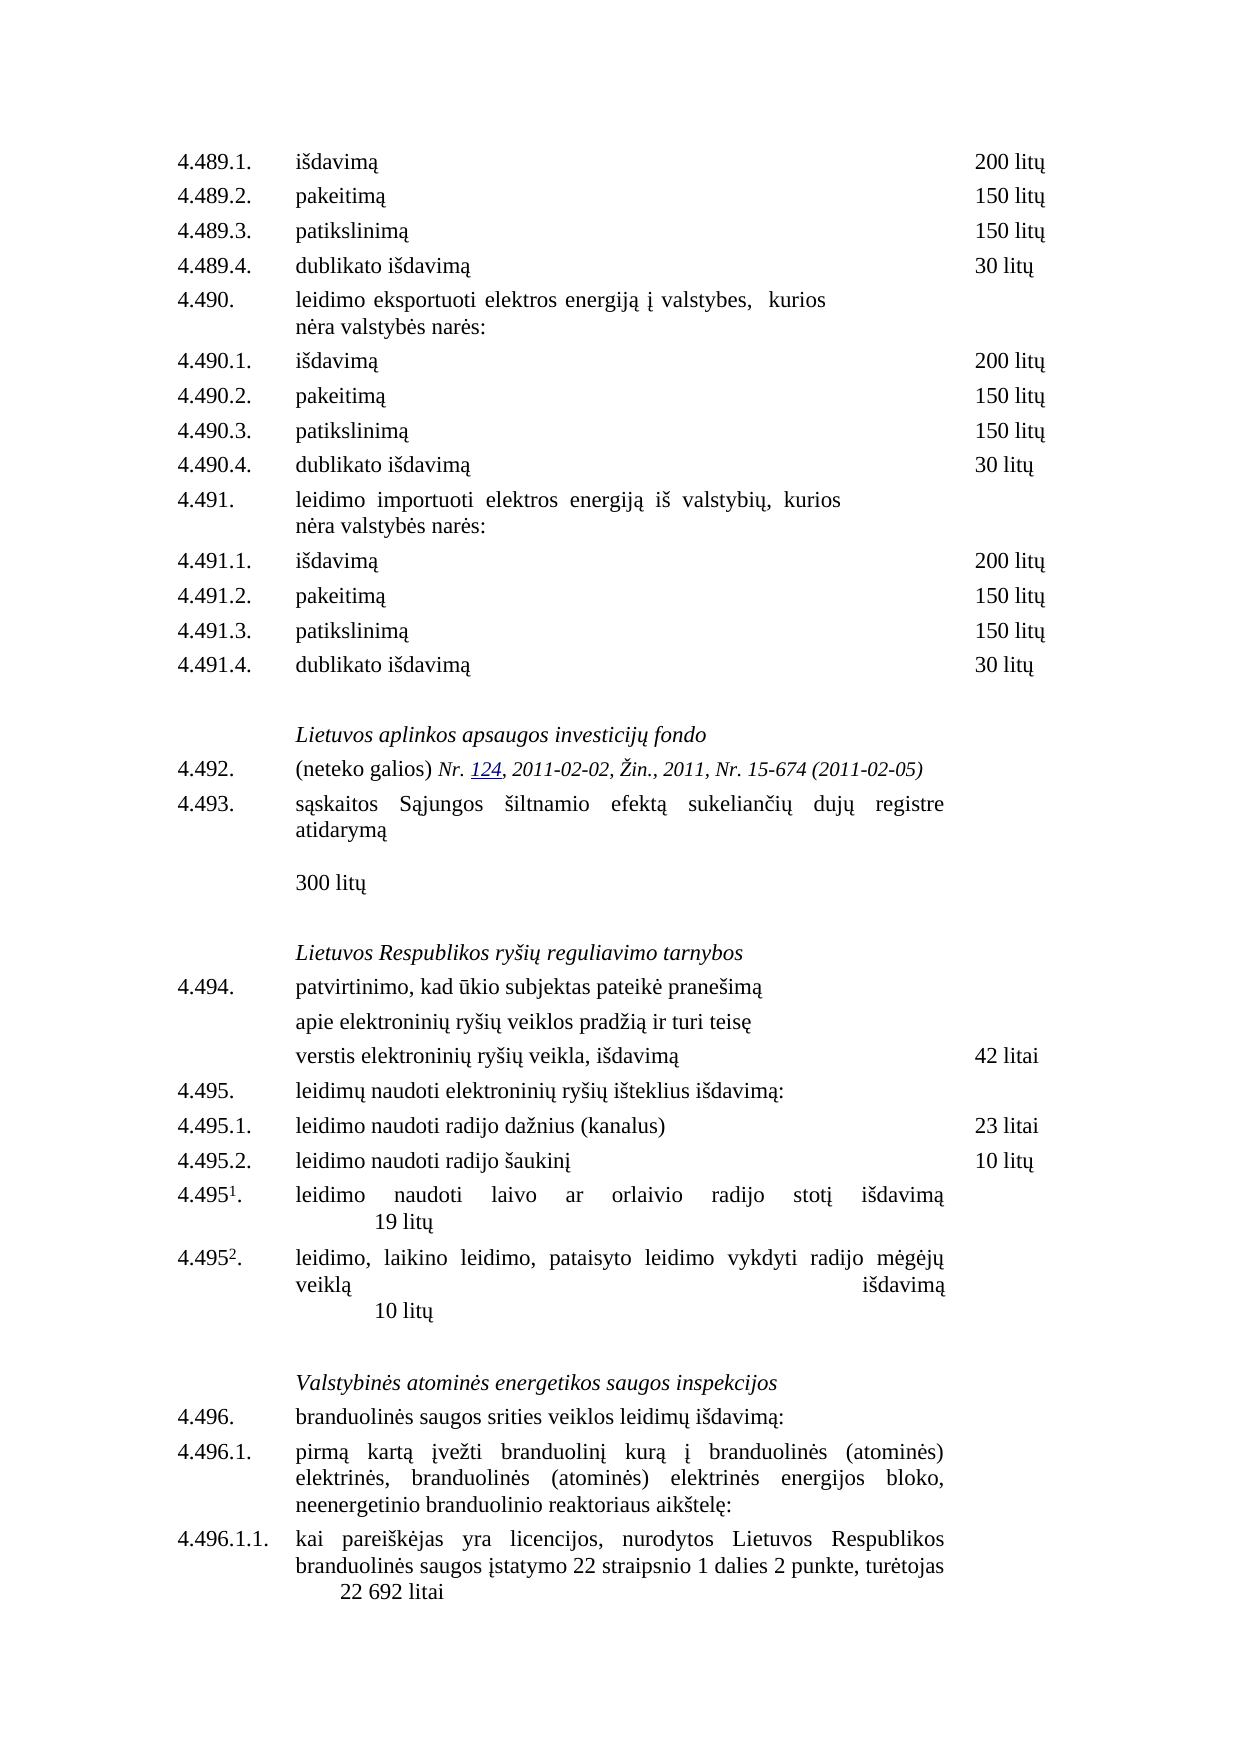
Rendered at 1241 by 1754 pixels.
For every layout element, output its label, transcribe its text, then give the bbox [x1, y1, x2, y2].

text 4.495. leidimų naudoti elektroninių ryšių išteklius išdavimą: [177, 1077, 1122, 1104]
text 4.490.1. išdavimą 200 litų [177, 347, 1122, 374]
text Valstybinės atominės energetikos saugos inspekcijos [295, 1369, 1122, 1395]
text 4.494. patvirtinimo, kad ūkio subjektas pateikė pranešimą [177, 973, 1122, 999]
text 4.492. (neteko galios) Nr. 124, 2011-02-02, Žin., 2011, Nr. 15-674 (2011-02-05) [177, 755, 930, 782]
text 4.4951. leidimo naudoti laivo ar orlaivio radijo stotį išdavimą 19 litų [177, 1181, 945, 1234]
text 4.491.1. išdavimą 200 litų [177, 547, 1122, 574]
text 4.489.1. išdavimą 200 litų [177, 148, 1122, 174]
text 4.489.2. pakeitimą 150 litų [177, 182, 1122, 209]
text 4.495.1. leidimo naudoti radijo dažnius (kanalus) 23 litai [177, 1112, 1122, 1138]
text 4.491. leidimo importuoti elektros energiją iš valstybių, kurios nėra valstybės narės: [177, 486, 842, 539]
text 4.491.2. pakeitimą 150 litų [177, 582, 1122, 608]
text 4.493. sąskaitos Sąjungos šiltnamio efektą sukeliančių dujų registre atidarymą 300 litų [177, 790, 945, 896]
text 4.496.1. pirmą kartą įvežti branduolinį kurą į branduolinės (atominės) elektrinės, branduolinės (atominės) elektrinės energijos bloko, neenergetinio branduolinio reaktoriaus aikštelę: [177, 1438, 945, 1517]
text 4.490.4. dublikato išdavimą 30 litų [177, 452, 1122, 478]
text 4.496. branduolinės saugos srities veiklos leidimų išdavimą: [177, 1403, 945, 1430]
text verstis elektroninių ryšių veikla, išdavimą 42 litai [177, 1043, 1122, 1069]
text 4.495.2. leidimo naudoti radijo šaukinį 10 litų [177, 1147, 1122, 1173]
text 4.490. leidimo eksportuoti elektros energiją į valstybes, kurios nėra valstybės narės: [177, 286, 827, 339]
text apie elektroninių ryšių veiklos pradžią ir turi teisę [177, 1008, 1122, 1034]
text 4.491.3. patikslinimą 150 litų [177, 617, 1122, 643]
text 4.4952. leidimo, laikino leidimo, pataisyto leidimo vykdyti radijo mėgėjų veiklą išdavimą 10 litų [177, 1244, 945, 1323]
text Lietuvos Respublikos ryšių reguliavimo tarnybos [177, 938, 1122, 965]
text 4.491.4. dublikato išdavimą 30 litų [177, 651, 1122, 678]
text 4.489.3. patikslinimą 150 litų [177, 217, 1122, 243]
text Lietuvos aplinkos apsaugos investicijų fondo [177, 721, 1122, 747]
text 4.490.3. patikslinimą 150 litų [177, 417, 1122, 443]
text 4.489.4. dublikato išdavimą 30 litų [177, 252, 1122, 278]
text 4.490.2. pakeitimą 150 litų [177, 382, 1122, 408]
text 4.496.1.1. kai pareiškėjas yra licencijos, nurodytos Lietuvos Respublikos branduolinės saugos įstatymo 22 straipsnio 1 dalies 2 punkte, turėtojas 22 692 litai [177, 1525, 945, 1604]
